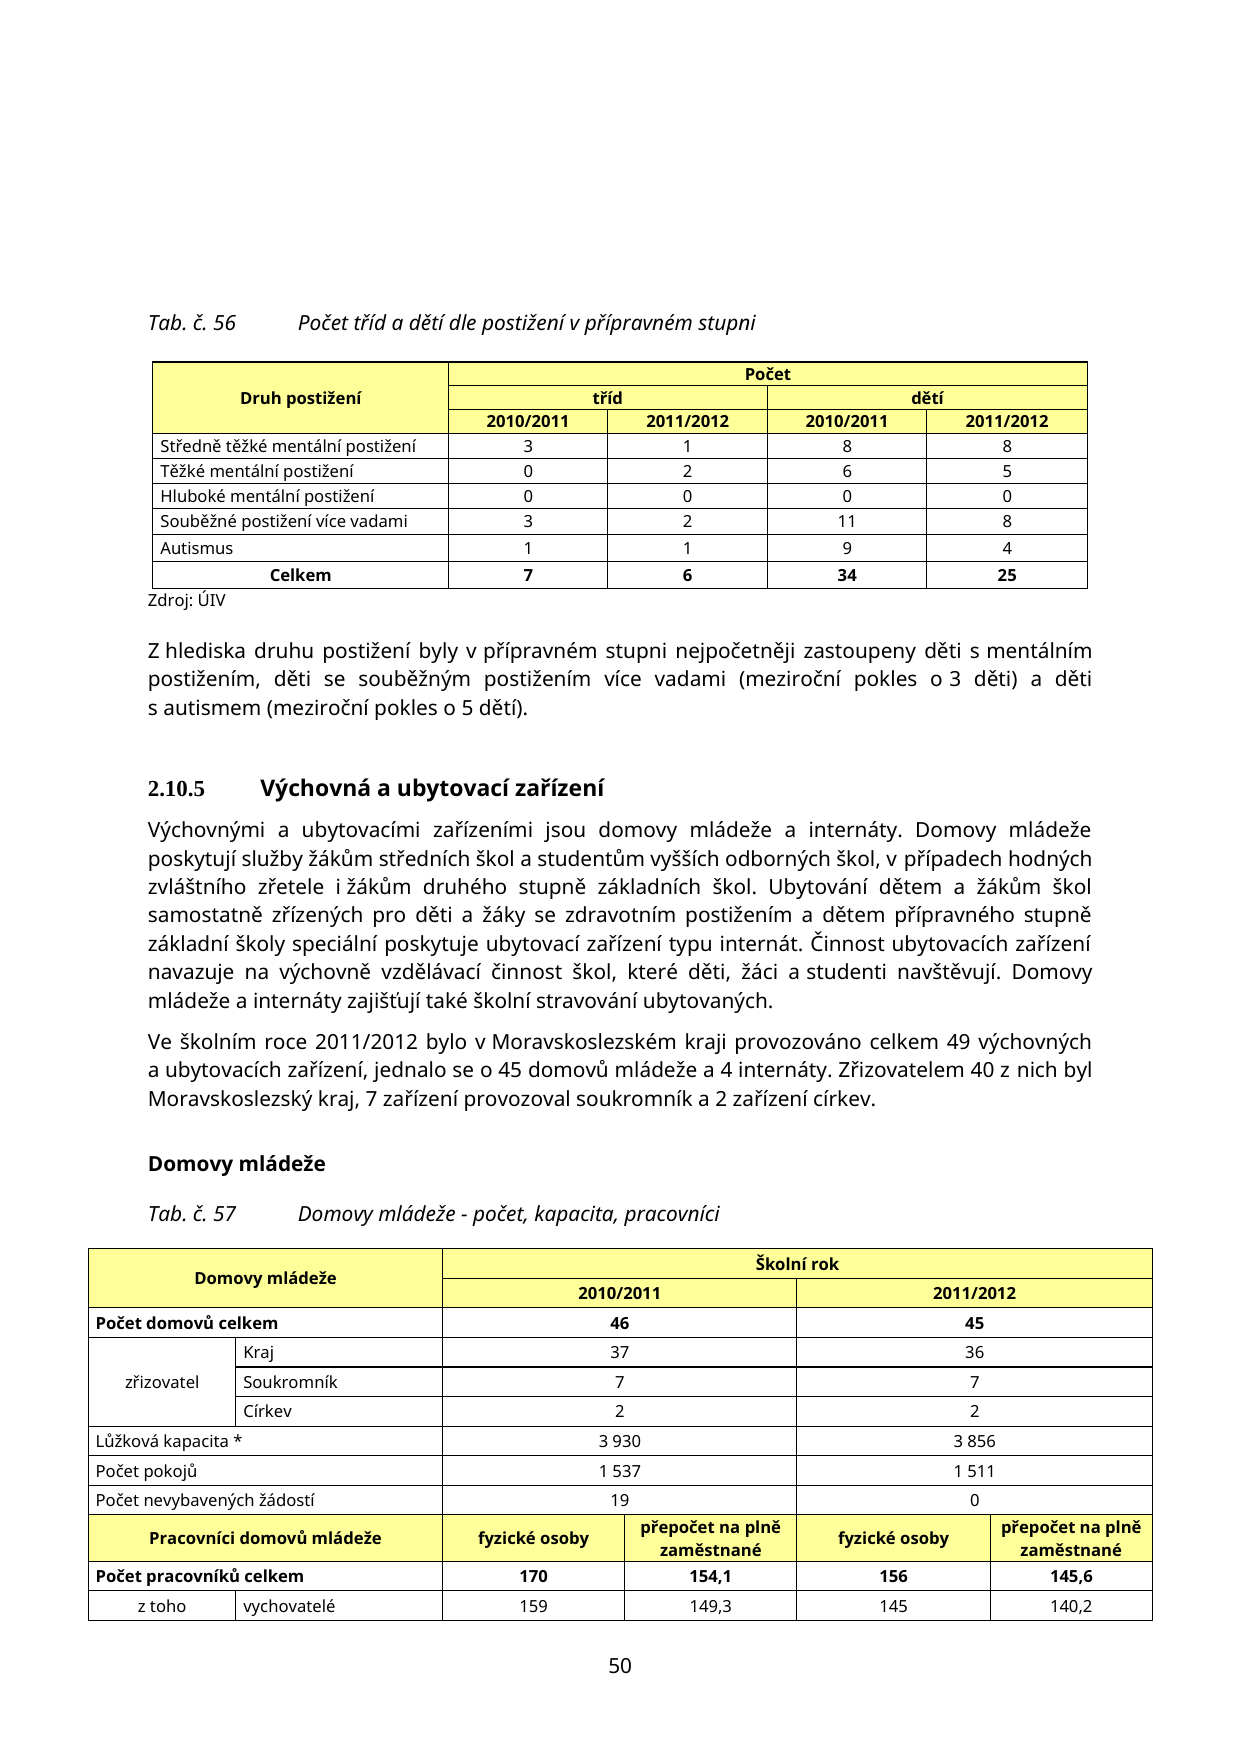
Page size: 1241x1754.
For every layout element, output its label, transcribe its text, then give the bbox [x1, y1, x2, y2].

list Počet tříd a dětí dle postižení v přípravném stupni [148, 308, 1092, 336]
table_cell 4 [927, 535, 1087, 561]
table_cell 3 930 [443, 1427, 796, 1455]
table_cell 140,2 [991, 1591, 1152, 1620]
table_cell fyzické osoby [797, 1515, 990, 1561]
table_cell 19 [443, 1486, 796, 1514]
table_cell Hluboké mentální postižení [153, 484, 448, 508]
table_cell vychovatelé [236, 1591, 442, 1620]
table_cell 0 [449, 484, 607, 508]
table_cell 145 [797, 1591, 990, 1620]
table_cell 45 [797, 1308, 1152, 1337]
table_cell 46 [443, 1308, 796, 1337]
table_cell 3 [449, 434, 607, 458]
table_cell 0 [927, 484, 1087, 508]
table_cell Kraj [236, 1338, 442, 1366]
table_cell Autismus [153, 535, 448, 561]
table_cell 2011/2012 [608, 410, 767, 433]
table_cell Pracovníci domovů mládeže [89, 1515, 442, 1561]
table_cell přepočet na plně zaměstnané [625, 1515, 796, 1561]
list Domovy mládeže - počet, kapacita, pracovníci [148, 1199, 1092, 1227]
table_cell Celkem [153, 562, 448, 587]
table_cell Souběžné postižení více vadami [153, 509, 448, 534]
table_cell 1 [449, 535, 607, 561]
table_cell 1 [608, 434, 767, 458]
table_cell 6 [608, 562, 767, 587]
table_cell 0 [797, 1486, 1152, 1514]
table_cell 37 [443, 1338, 796, 1366]
table_header Domovy mládeže [89, 1249, 442, 1307]
table_cell 159 [443, 1591, 624, 1620]
table_cell 1 537 [443, 1456, 796, 1485]
table_cell 36 [797, 1338, 1152, 1366]
table_cell fyzické osoby [443, 1515, 624, 1561]
table_cell 2010/2011 [449, 410, 607, 433]
table_cell 11 [768, 509, 926, 534]
table_cell Těžké mentální postižení [153, 459, 448, 483]
table_cell přepočet na plně zaměstnané [991, 1515, 1152, 1561]
table_cell z toho [89, 1591, 235, 1620]
table_cell 34 [768, 562, 926, 587]
table_cell 156 [797, 1562, 990, 1590]
table_cell 0 [449, 459, 607, 483]
text Ve školním roce 2011/2012 bylo v Moravskoslezském kraji provozováno celkem 49 výchovných a ubytovacích zařízení, jednalo se o 45 domovů mládeže a 4 internáty. Zřizovatelem 40 z nich byl Moravskoslezský kraj, 7 zařízení provozoval soukromník a 2 zařízení církev. [148, 1027, 1092, 1112]
table_header Školní rok [443, 1249, 1152, 1278]
table_cell zřizovatel [89, 1338, 235, 1426]
table_cell 8 [927, 509, 1087, 534]
table_cell Počet domovů celkem [89, 1308, 442, 1337]
table_cell Lůžková kapacita * [89, 1427, 442, 1455]
table_cell 145,6 [991, 1562, 1152, 1590]
table_header Počet [449, 363, 1087, 385]
table_cell tříd [449, 386, 767, 409]
table_cell 5 [927, 459, 1087, 483]
table_cell 25 [927, 562, 1087, 587]
table_cell Počet pokojů [89, 1456, 442, 1485]
table_cell 7 [449, 562, 607, 587]
table_cell 2010/2011 [768, 410, 926, 433]
table_cell 0 [608, 484, 767, 508]
table_cell 2 [797, 1397, 1152, 1426]
text Výchovnými a ubytovacími zařízeními jsou domovy mládeže a internáty. Domovy mládeže poskytují služby žákům středních škol a studentům vyšších odborných škol, v případech hodných zvláštního zřetele i žákům druhého stupně základních škol. Ubytování dětem a žákům škol samostatně zřízených pro děti a žáky se zdravotním postižením a dětem přípravného stupně základní školy speciální poskytuje ubytovací zařízení typu internát. Činnost ubytovacích zařízení navazuje na výchovně vzdělávací činnost škol, které děti, žáci a studenti navštěvují. Domovy mládeže a internáty zajišťují také školní stravování ubytovaných. [148, 815, 1092, 1014]
subtitle Výchovná a ubytovací zařízení [148, 771, 1092, 803]
table_header Druh postižení [153, 363, 448, 433]
table_cell dětí [768, 386, 1087, 409]
table_cell Středně těžké mentální postižení [153, 434, 448, 458]
text Z hlediska druhu postižení byly v přípravném stupni nejpočetněji zastoupeny děti s mentálním postižením, děti se souběžným postižením více vadami (meziroční pokles o 3 děti) a děti s autismem (meziroční pokles o 5 dětí). [148, 636, 1092, 721]
table_cell 2 [608, 509, 767, 534]
table_cell 7 [797, 1368, 1152, 1396]
text Zdroj: ÚIV [148, 588, 1092, 611]
table_cell 2011/2012 [927, 410, 1087, 433]
table_cell 2 [443, 1397, 796, 1426]
table_cell Počet nevybavených žádostí [89, 1486, 442, 1514]
table_cell 3 [449, 509, 607, 534]
table_cell 154,1 [625, 1562, 796, 1590]
table_cell Počet pracovníků celkem [89, 1562, 442, 1590]
table_cell 3 856 [797, 1427, 1152, 1455]
table_cell 170 [443, 1562, 624, 1590]
table_cell 149,3 [625, 1591, 796, 1620]
table_cell Soukromník [236, 1368, 442, 1396]
table_cell Církev [236, 1397, 442, 1426]
table_cell 0 [768, 484, 926, 508]
table_cell 8 [768, 434, 926, 458]
table_cell 6 [768, 459, 926, 483]
table_cell 1 [608, 535, 767, 561]
table_cell 8 [927, 434, 1087, 458]
text Domovy mládeže [148, 1149, 1092, 1178]
table_cell 2 [608, 459, 767, 483]
table_cell 1 511 [797, 1456, 1152, 1485]
table_cell 7 [443, 1368, 796, 1396]
table_cell 9 [768, 535, 926, 561]
table_cell 2010/2011 [443, 1279, 796, 1307]
table_cell 2011/2012 [797, 1279, 1152, 1307]
